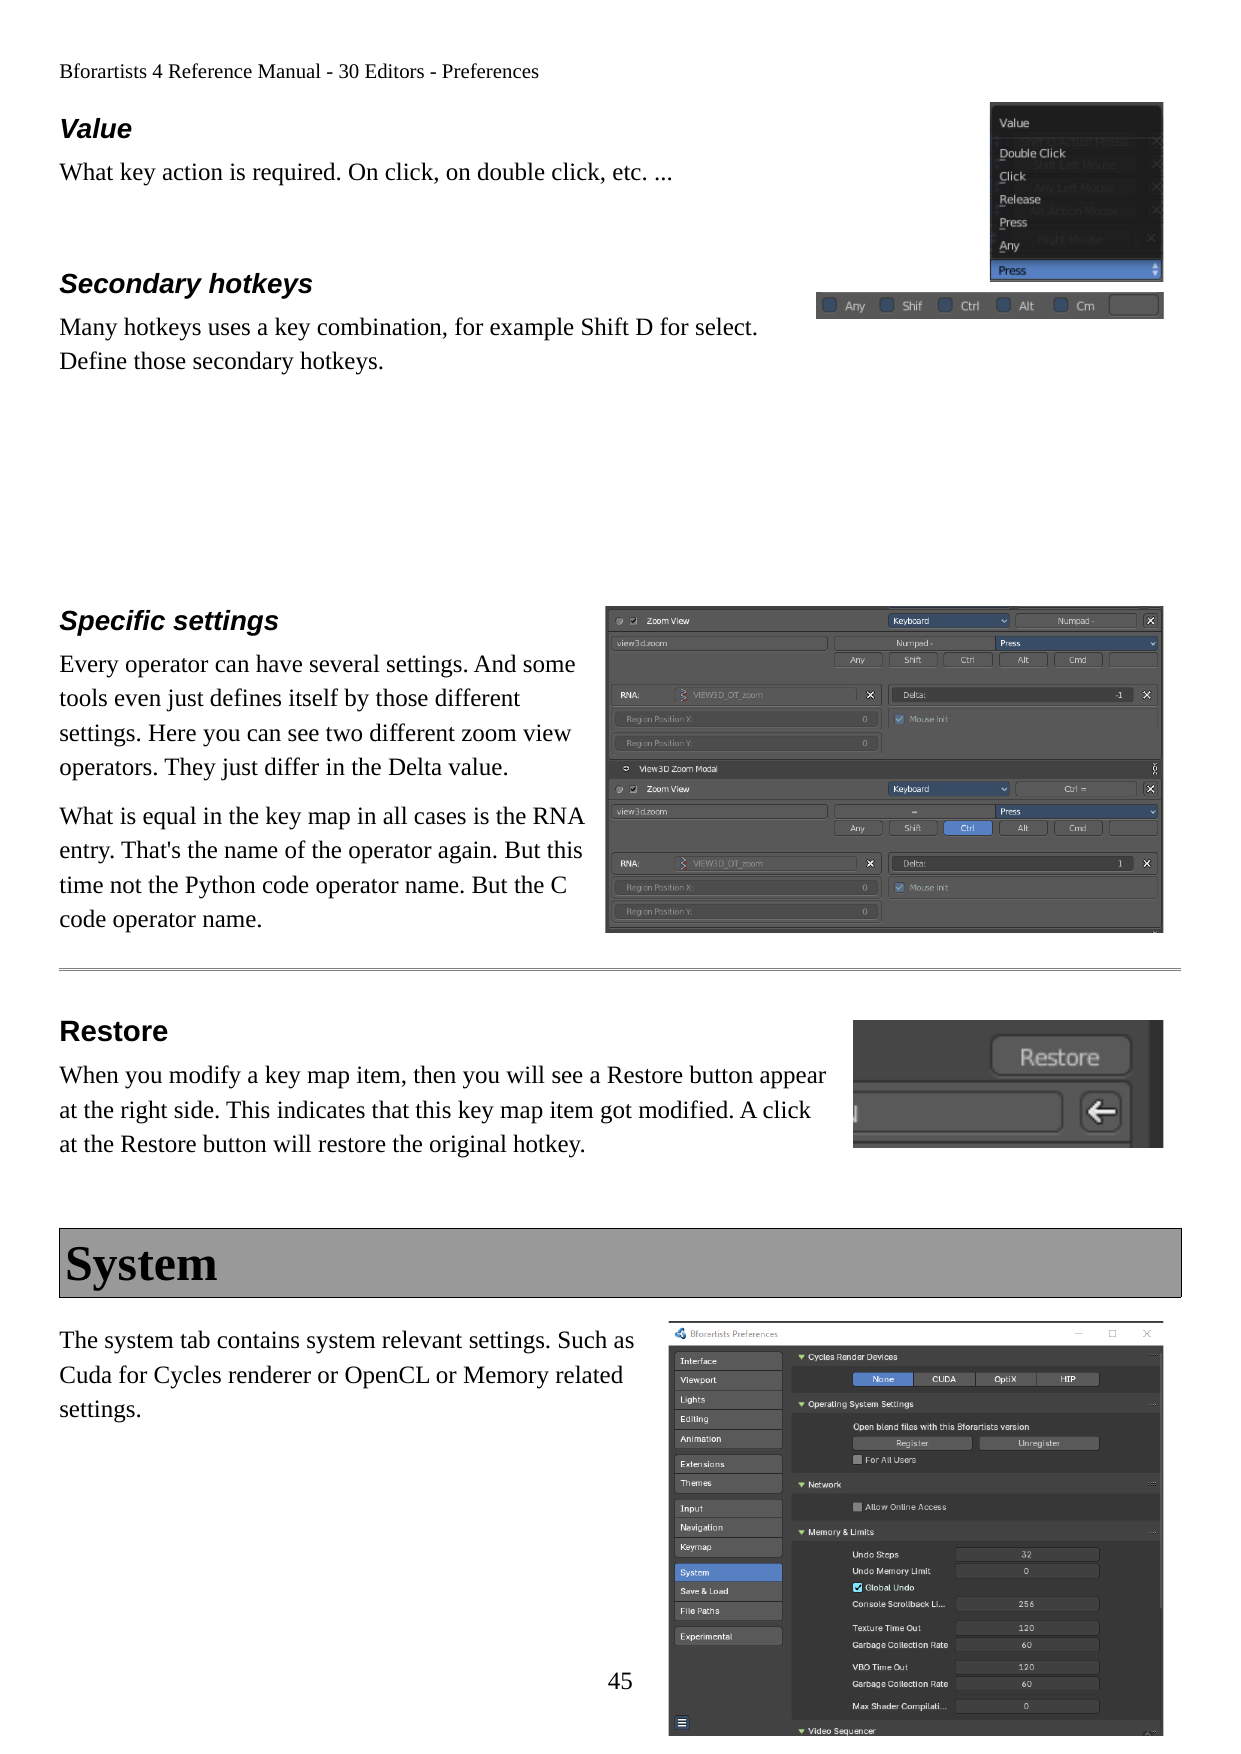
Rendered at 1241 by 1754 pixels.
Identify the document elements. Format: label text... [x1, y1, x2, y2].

text What key action is required. On click, on double click, etc. ... [59, 157, 989, 186]
subtitle Value [59, 113, 989, 144]
subtitle Specific settings [59, 604, 1181, 636]
picture [989, 102, 1164, 282]
text The system tab contains system relevant settings. Such as Cuda for Cycles renderer or OpenCL or Memory related settings. [59, 1326, 668, 1423]
table_header System [60, 1229, 1181, 1297]
picture [668, 1321, 1164, 1736]
picture [816, 292, 1164, 319]
subtitle [1164, 113, 1181, 144]
picture [605, 606, 1164, 933]
text What is equal in the key map in all cases is the RNA entry. That's the name of the operator again. But this time not the Python code operator name. But the C code operator name. [59, 801, 605, 933]
subtitle Restore [59, 1014, 1181, 1048]
text Every operator can have several settings. And some tools even just defines itself by those different settings. Here you can see two different zoom view operators. They just differ in the Delta value. [59, 649, 605, 781]
picture [853, 1020, 1164, 1148]
text When you modify a key map item, then you will see a Restore button appear at the right side. This indicates that this key map item got modified. A click at the Restore button will restore the original hotkey. [59, 1061, 1181, 1158]
text Many hotkeys uses a key combination, for example Shift D for select. Define those secondary hotkeys. [59, 312, 1181, 375]
subtitle Secondary hotkeys [59, 268, 1181, 299]
